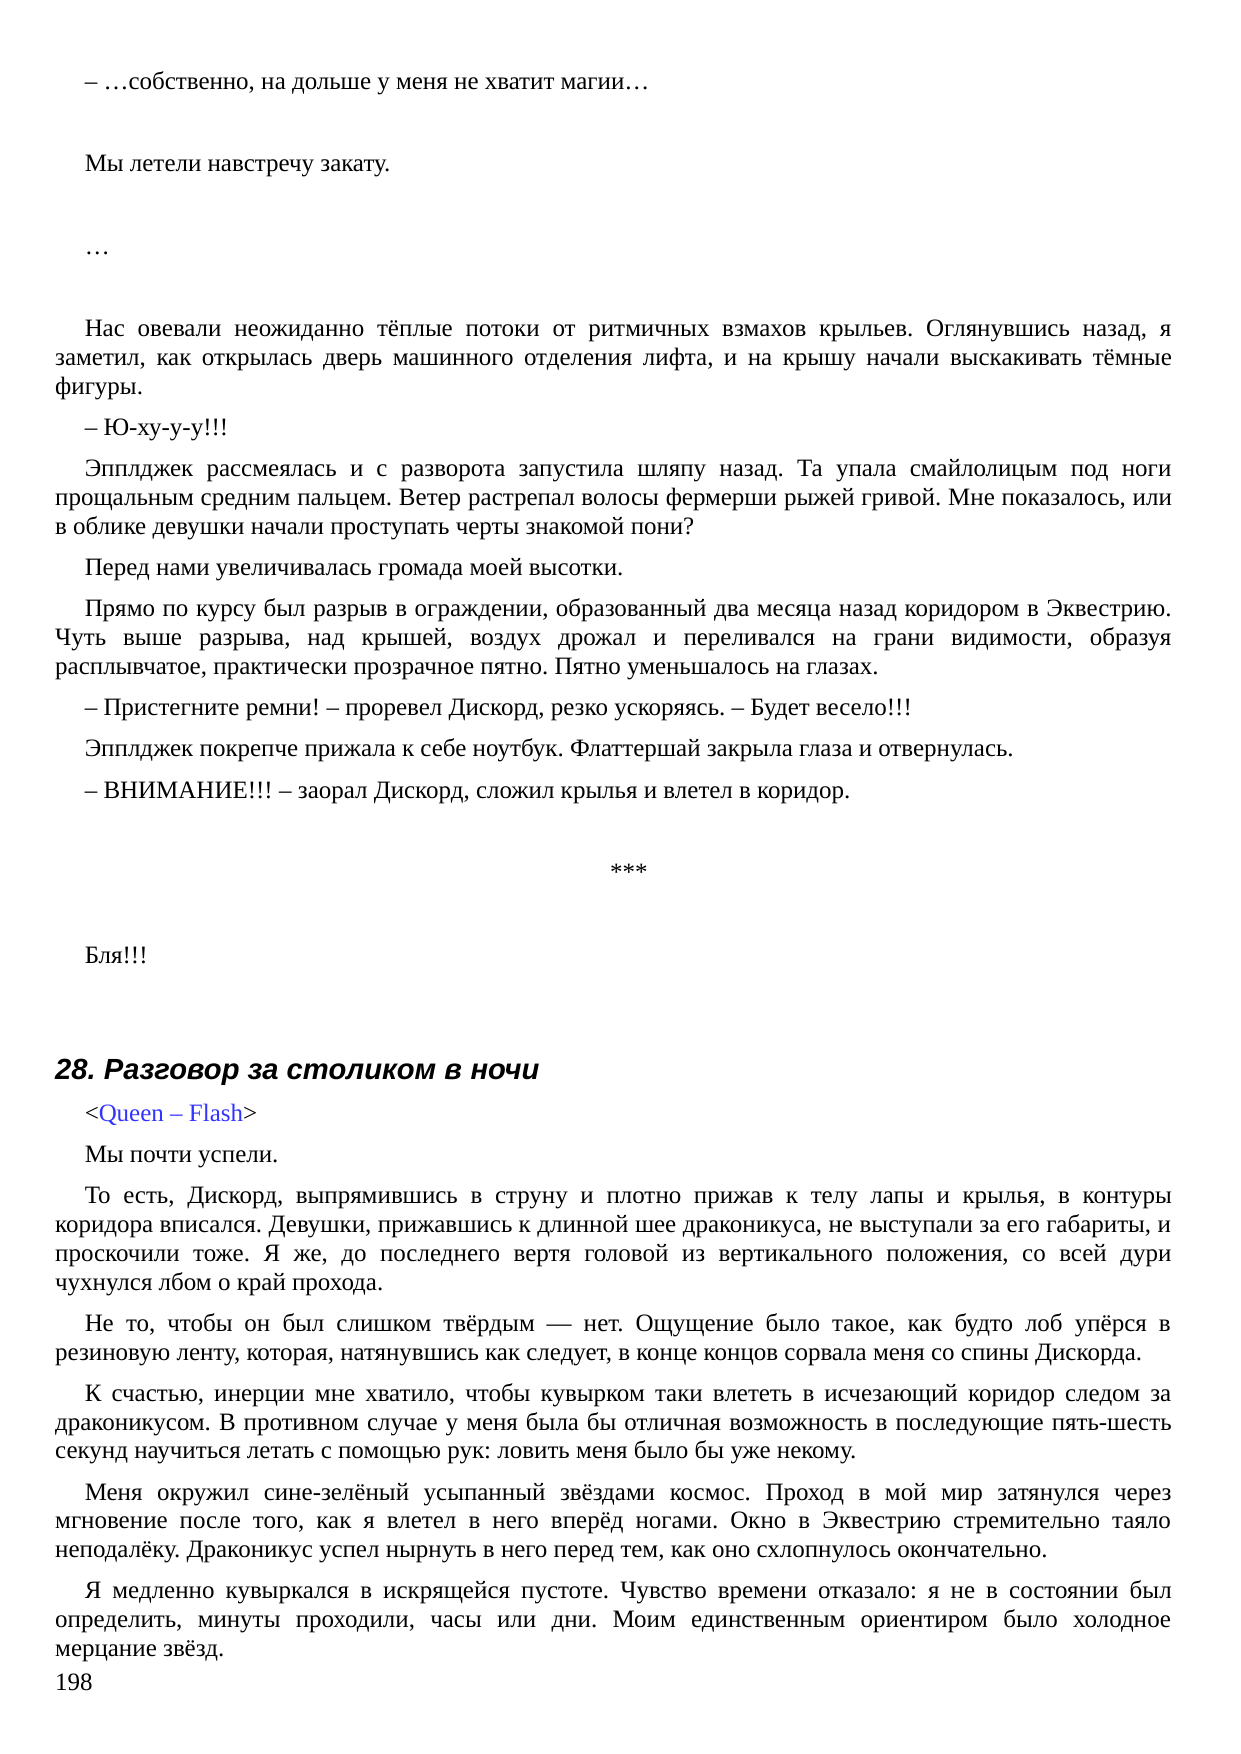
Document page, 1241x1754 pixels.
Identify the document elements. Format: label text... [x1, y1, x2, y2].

text … [55, 231, 1173, 260]
text К счастью, инерции мне хватило, чтобы кувырком таки влететь в исчезающий коридор следом за драконикусом. В противном случае у меня была бы отличная возможность в последующие пять-шесть секунд научиться летать с помощью рук: ловить меня было бы уже некому. [55, 1378, 1173, 1464]
text Нас овевали неожиданно тёплые потоки от ритмичных взмахов крыльев. Оглянувшись назад, я заметил, как открылась дверь машинного отделения лифта, и на крышу начали выскакивать тёмные фигуры. [55, 313, 1173, 400]
text Мы почти успели. [55, 1139, 1173, 1168]
text – ВНИМАНИЕ!!! – заорал Дискорд, сложил крылья и влетел в коридор. [55, 775, 1173, 803]
text – …собственно, на дольше у меня не хватит магии… [55, 66, 1173, 95]
text – Пристегните ремни! – проревел Дискорд, резко ускоряясь. – Будет весело!!! [55, 692, 1173, 721]
text Бля!!! [55, 940, 1173, 968]
text – Ю-ху-у-у!!! [55, 412, 1173, 441]
text Эпплджек рассмеялась и с разворота запустила шляпу назад. Та упала смайлолицым под ноги прощальным средним пальцем. Ветер растрепал волосы фермерши рыжей гривой. Мне показалось, или в облике девушки начали проступать черты знакомой пони? [55, 453, 1173, 540]
text То есть, Дискорд, выпрямившись в струну и плотно прижав к телу лапы и крылья, в контуры коридора вписался. Девушки, прижавшись к длинной шее драконикуса, не выступали за его габариты, и проскочили тоже. Я же, до последнего вертя головой из вертикального положения, со всей дури чухнулся лбом о край прохода. [55, 1181, 1173, 1296]
text Не то, чтобы он был слишком твёрдым — нет. Ощущение было такое, как будто лоб упёрся в резиновую ленту, которая, натянувшись как следует, в конце концов сорвала меня со спины Дискорда. [55, 1308, 1173, 1366]
text Прямо по курсу был разрыв в ограждении, образованный два месяца назад коридором в Эквестрию. Чуть выше разрыва, над крышей, воздух дрожал и переливался на грани видимости, образуя расплывчатое, практически прозрачное пятно. Пятно уменьшалось на глазах. [55, 593, 1173, 680]
text Мы летели навстречу закату. [55, 148, 1173, 177]
text Меня окружил сине-зелёный усыпанный звёздами космос. Проход в мой мир затянулся через мгновение после того, как я влетел в него вперёд ногами. Окно в Эквестрию стремительно таяло неподалёку. Драконикус успел нырнуть в него перед тем, как оно схлопнулось окончательно. [55, 1477, 1173, 1563]
text *** [55, 857, 1173, 886]
text <Queen – Flash> [55, 1098, 1173, 1127]
text Я медленно кувыркался в искрящейся пустоте. Чувство времени отказало: я не в состоянии был определить, минуты проходили, часы или дни. Моим единственным ориентиром было холодное мерцание звёзд. [55, 1576, 1173, 1662]
text Эпплджек покрепче прижала к себе ноутбук. Флаттершай закрыла глаза и отвернулась. [55, 733, 1173, 762]
subtitle 28. Разговор за столиком в ночи [55, 1052, 1173, 1086]
text Перед нами увеличивалась громада моей высотки. [55, 552, 1173, 581]
